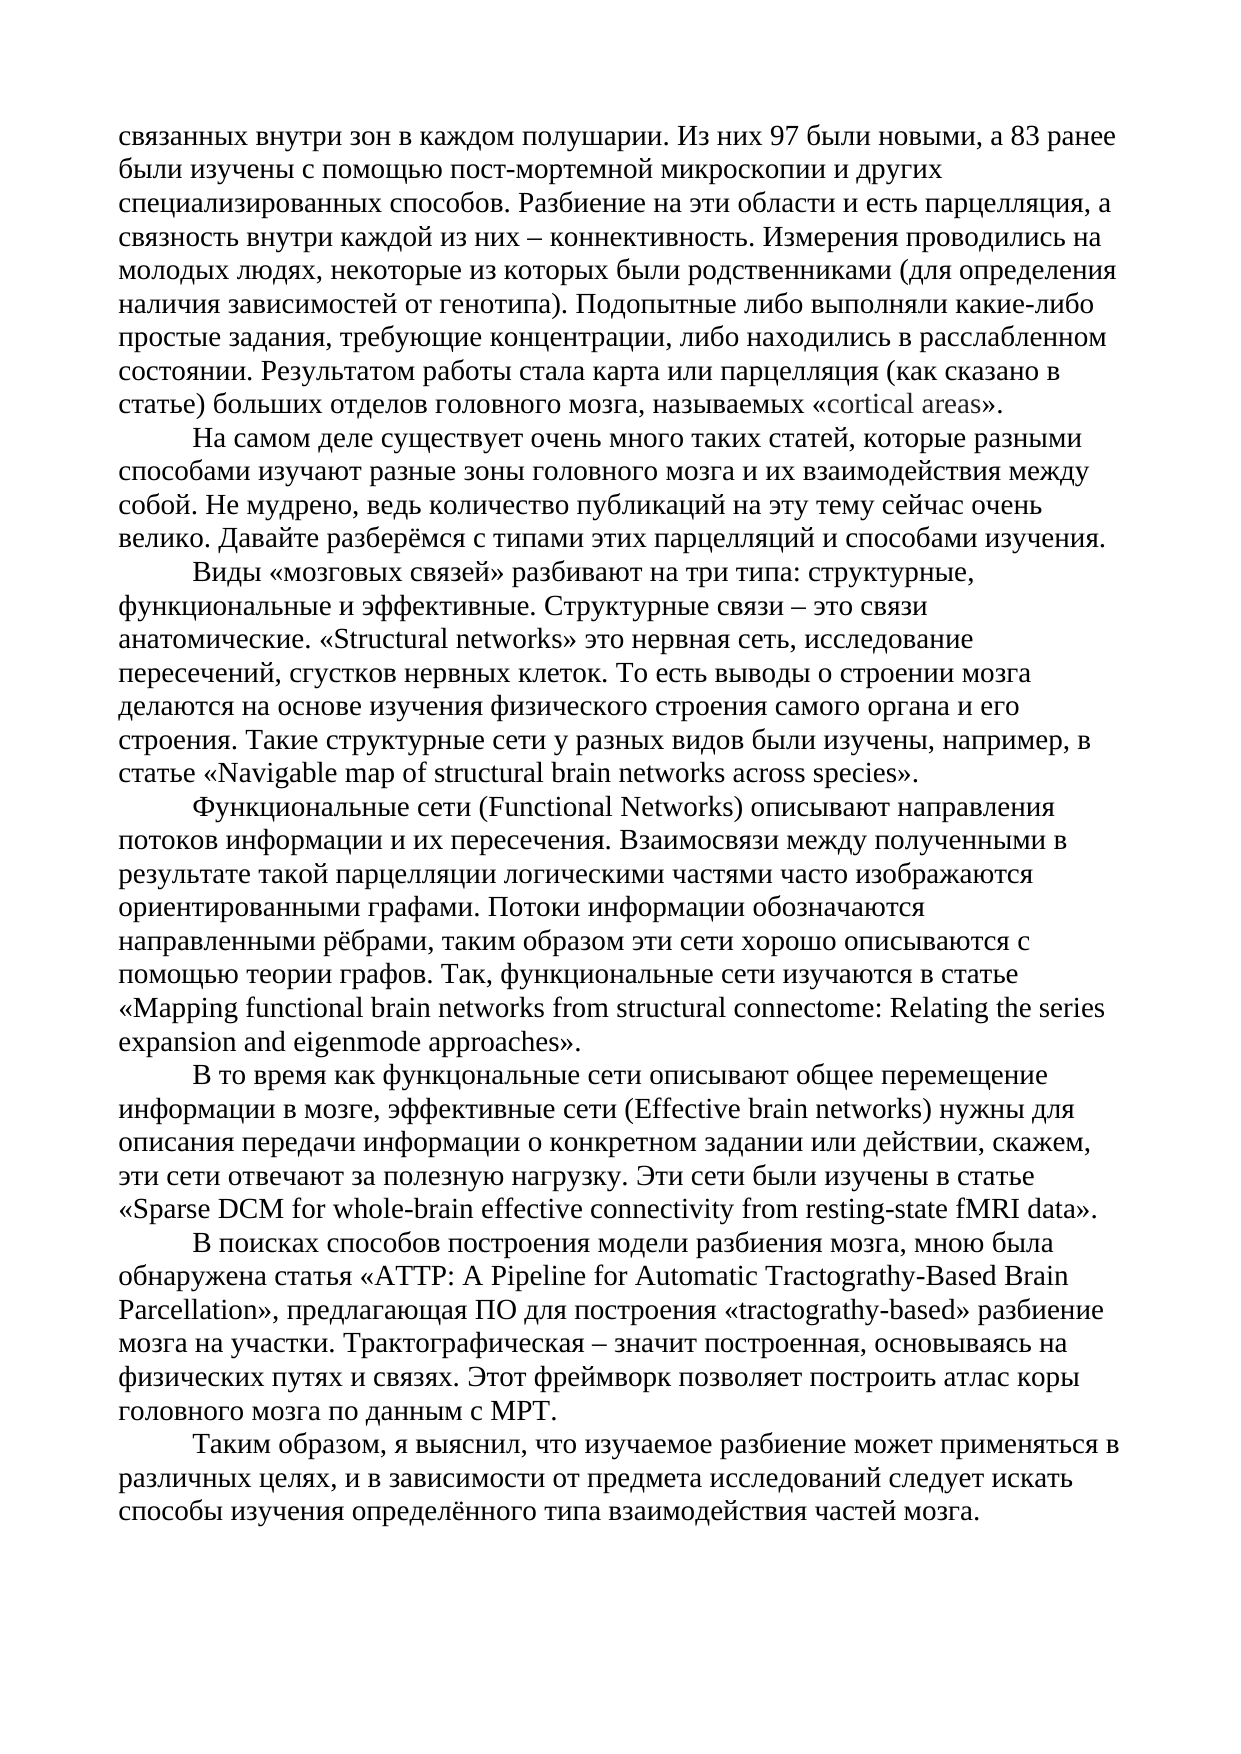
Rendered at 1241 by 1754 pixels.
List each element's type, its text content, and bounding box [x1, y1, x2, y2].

text В поисках способов построения модели разбиения мозга, мною была обнаружена статья «ATTP: A Pipeline for Automatic Tractograthy-Based Brain Parcellation», предлагающая ПО для построения «tractograthy-based» разбиение мозга на участки. Трактографическая – значит построенная, основываясь на физических путях и связях. Этот фреймворк позволяет построить атлас коры головного мозга по данным с МРТ. [118, 1225, 1122, 1426]
text Функциональные сети (Functional Networks) описывают направления потоков информации и их пересечения. Взаимосвязи между полученными в результате такой парцелляции логическими частями часто изображаются ориентированными графами. Потоки информации обозначаются направленными рёбрами, таким образом эти сети хорошо описываются с помощью теории графов. Так, функциональные сети изучаются в статье «Mapping functional brain networks from structural connectome: Relating the series expansion and eigenmode approaches». [118, 789, 1122, 1057]
text Таким образом, я выяснил, что изучаемое разбиение может применяться в различных целях, и в зависимости от предмета исследований следует искать способы изучения определённого типа взаимодействия частей мозга. [118, 1426, 1122, 1527]
text связанных внутри зон в каждом полушарии. Из них 97 были новыми, а 83 ранее были изучены с помощью пост-мортемной микроскопии и других специализированных способов. Разбиение на эти области и есть парцелляция, а связность внутри каждой из них – коннективность. Измерения проводились на молодых людях, некоторые из которых были родственниками (для определения наличия зависимостей от генотипа). Подопытные либо выполняли какие-либо простые задания, требующие концентрации, либо находились в расслабленном состоянии. Результатом работы стала карта или парцелляция (как сказано в статье) больших отделов головного мозга, называемых «cortical areas». [118, 118, 1122, 420]
text В то время как функцональные сети описывают общее перемещение информации в мозге, эффективные сети (Effective brain networks) нужны для описания передачи информации о конкретном задании или действии, скажем, эти сети отвечают за полезную нагрузку. Эти сети были изучены в статье «Sparse DCM for whole-brain effective connectivity from resting-state fMRI data». [118, 1057, 1122, 1225]
text Виды «мозговых связей» разбивают на три типа: структурные, функциональные и эффективные. Структурные связи – это связи анатомические. «Structural networks» это нервная сеть, исследование пересечений, сгустков нервных клеток. То есть выводы о строении мозга делаются на основе изучения физического строения самого органа и его строения. Такие структурные сети у разных видов были изучены, например, в статье «Navigable map of structural brain networks across species». [118, 554, 1122, 789]
text На самом деле существует очень много таких статей, которые разными способами изучают разные зоны головного мозга и их взаимодействия между собой. Не мудрено, ведь количество публикаций на эту тему сейчас очень велико. Давайте разберёмся с типами этих парцелляций и способами изучения. [118, 420, 1122, 554]
